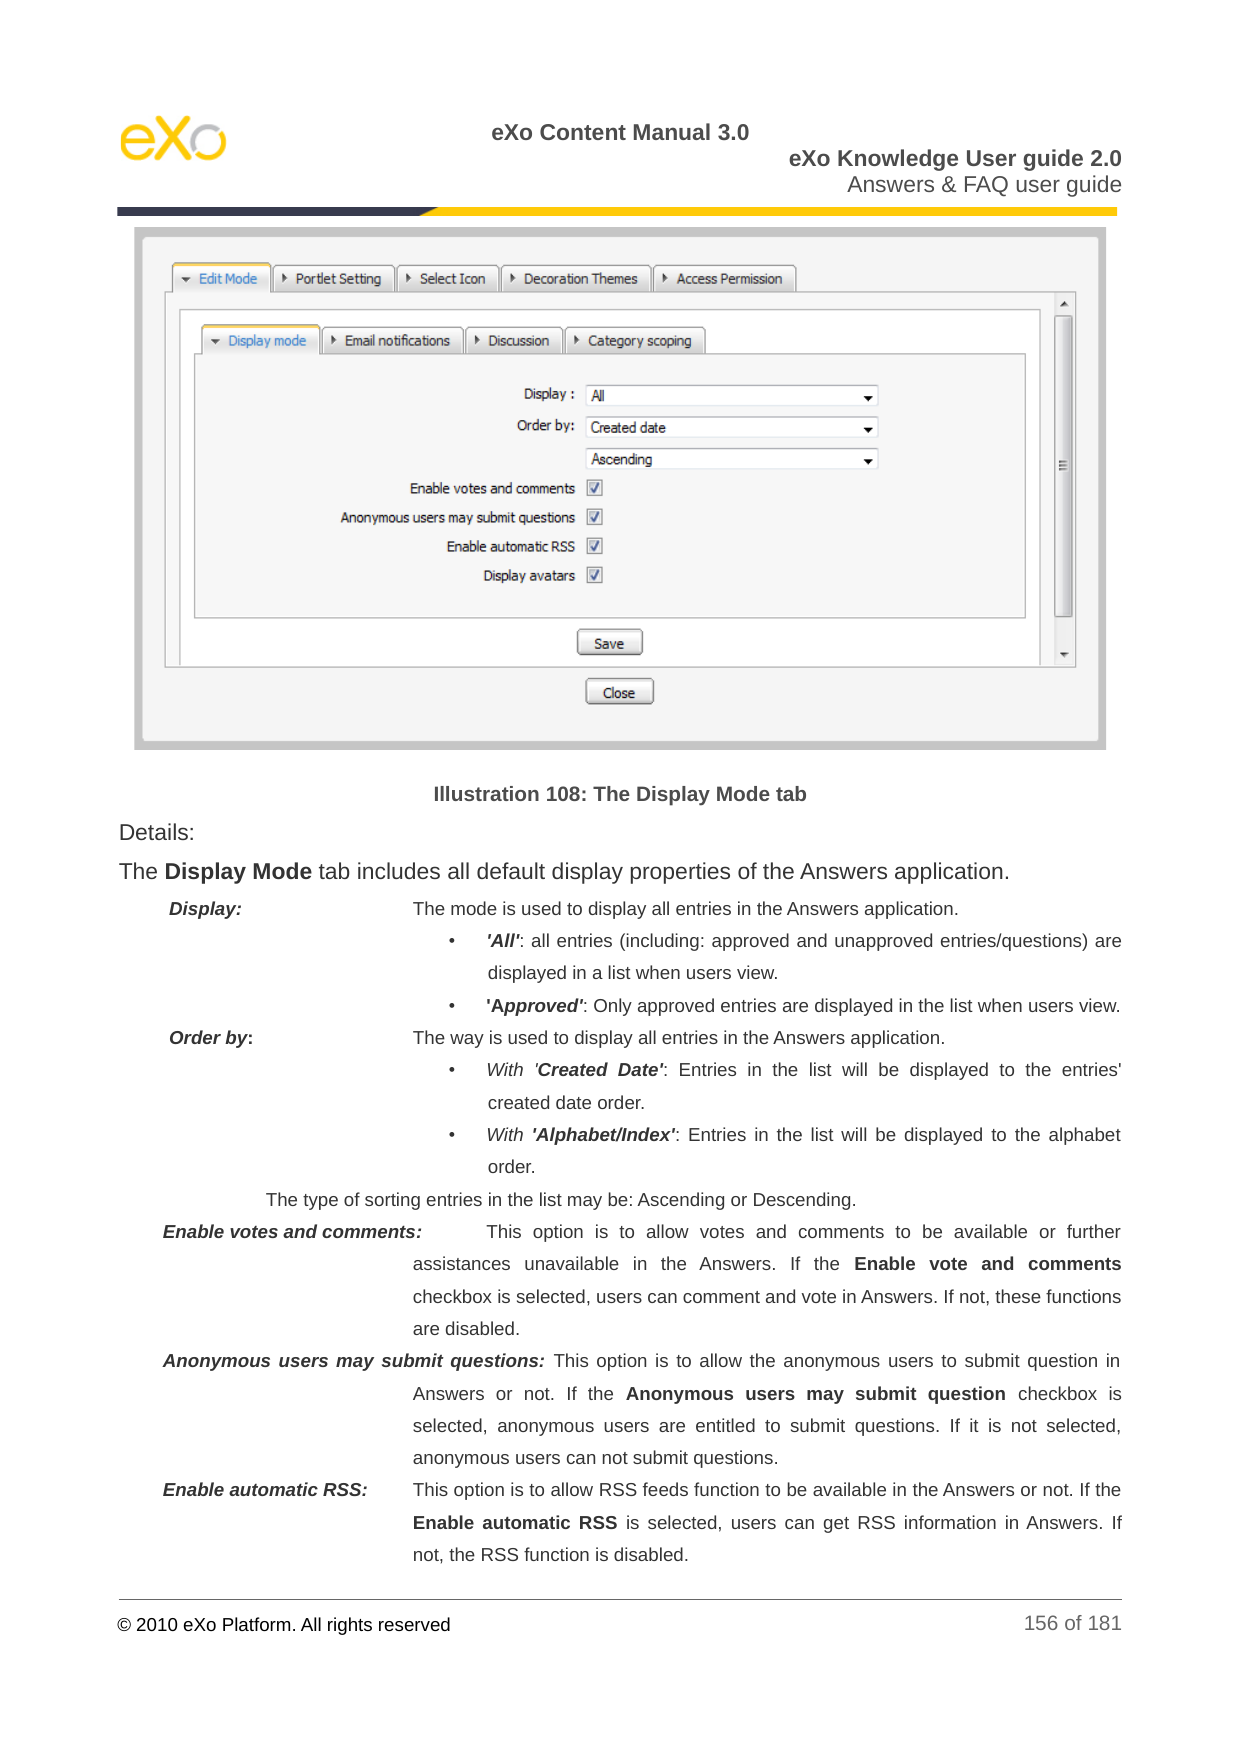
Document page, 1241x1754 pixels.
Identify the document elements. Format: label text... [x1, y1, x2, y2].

text The Display Mode tab includes all default display properties of the Answers application. [118, 858, 1122, 884]
picture [117, 207, 1118, 216]
text Order by: The way is used to display all entries in the Answers application. [169, 1027, 1122, 1048]
text The type of sorting entries in the list may be: Ascending or Descending. [16, 1188, 1122, 1210]
list 'All': all entries (including: approved and unapproved entries/questions) are displayed in a list when users view. [449, 930, 1122, 984]
picture [120, 115, 227, 161]
list With 'Created Date': Entries in the list will be displayed to the entries' created date order. [449, 1059, 1122, 1113]
text Illustration 108: The Display Mode tab [127, 750, 1113, 805]
list 'Approved': Only approved entries are displayed in the list when users view. [449, 994, 1122, 1016]
list With 'Alphabet/Index': Entries in the list will be displayed to the alphabet order. [449, 1124, 1122, 1178]
text Details: [118, 750, 1122, 845]
text Enable automatic RSS: This option is to allow RSS feeds function to be available in the Answers or not. If the Enable automatic RSS is selected, users can get RSS information in Answers. If not, the RSS function is disabled. [163, 1479, 1122, 1565]
text Anonymous users may submit questions: This option is to allow the anonymous users to submit question in Answers or not. If the Anonymous users may submit question checkbox is selected, anonymous users are entitled to submit questions. If it is not selected, anonymous users can not submit questions. [163, 1350, 1122, 1468]
text Enable votes and comments: This option is to allow votes and comments to be available or further assistances unavailable in the Answers. If the Enable vote and comments checkbox is selected, users can comment and vote in Answers. If not, these functions are disabled. [163, 1221, 1122, 1339]
picture [134, 227, 1107, 750]
text Display: The mode is used to display all entries in the Answers application. [169, 897, 1122, 919]
